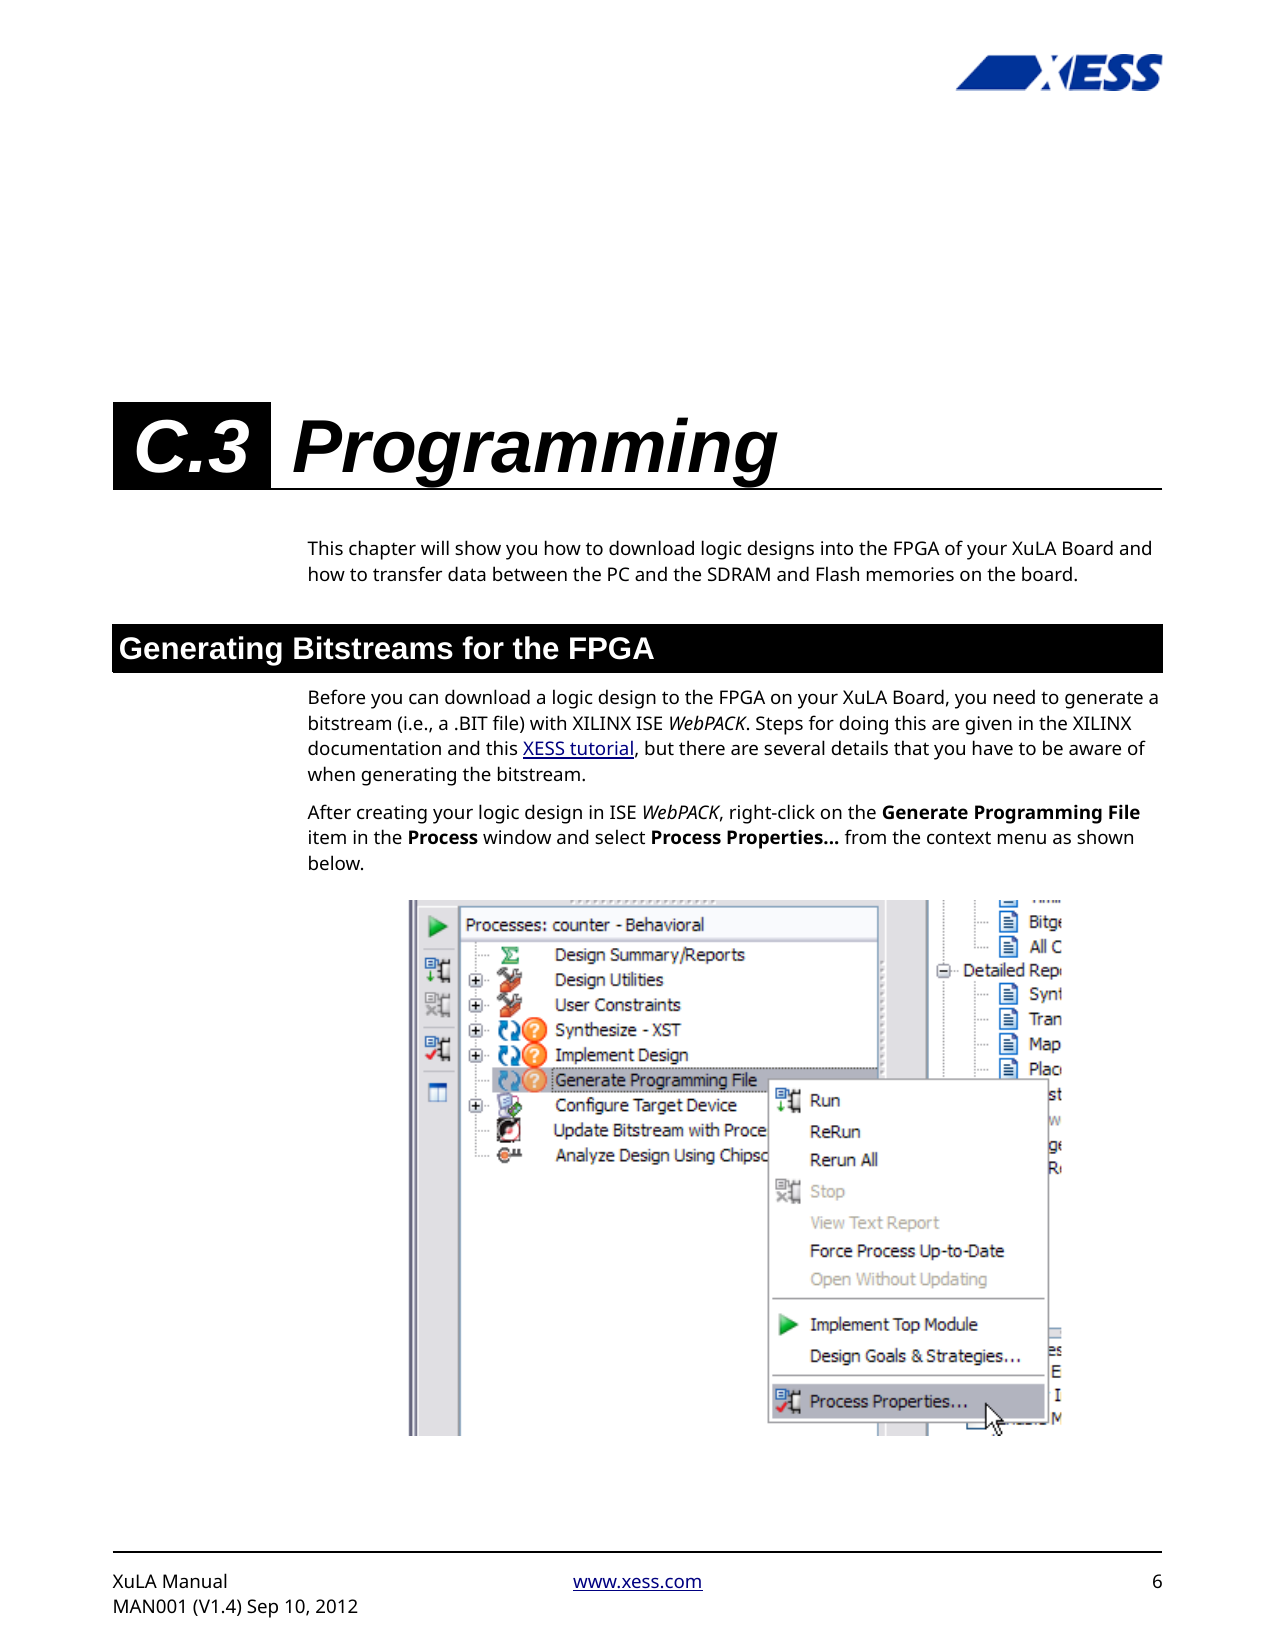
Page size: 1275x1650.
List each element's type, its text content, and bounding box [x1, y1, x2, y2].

picture [408, 900, 1062, 1436]
picture [955, 54, 1163, 91]
text Before you can download a logic design to the FPGA on your XuLA Board, you need to generate a bitstream (i.e., a .BIT file) with XILINX ISE WebPACK. Steps for doing this are given in the XILINX documentation and this XESS tutorial, but there are several details that you have to be aware of when generating the bitstream. [307, 684, 1162, 787]
text This chapter will show you how to download logic designs into the FPGA of your XuLA Board and how to transfer data between the PC and the SDRAM and Flash memories on the board. [307, 535, 1162, 586]
subtitle Programming [271, 402, 1162, 488]
subtitle Generating Bitstreams for the FPGA [114, 625, 1162, 672]
text After creating your logic design in ISE WebPACK, right-click on the Generate Programming File item in the Process window and select Process Properties... from the context menu as shown below. [307, 799, 1162, 876]
